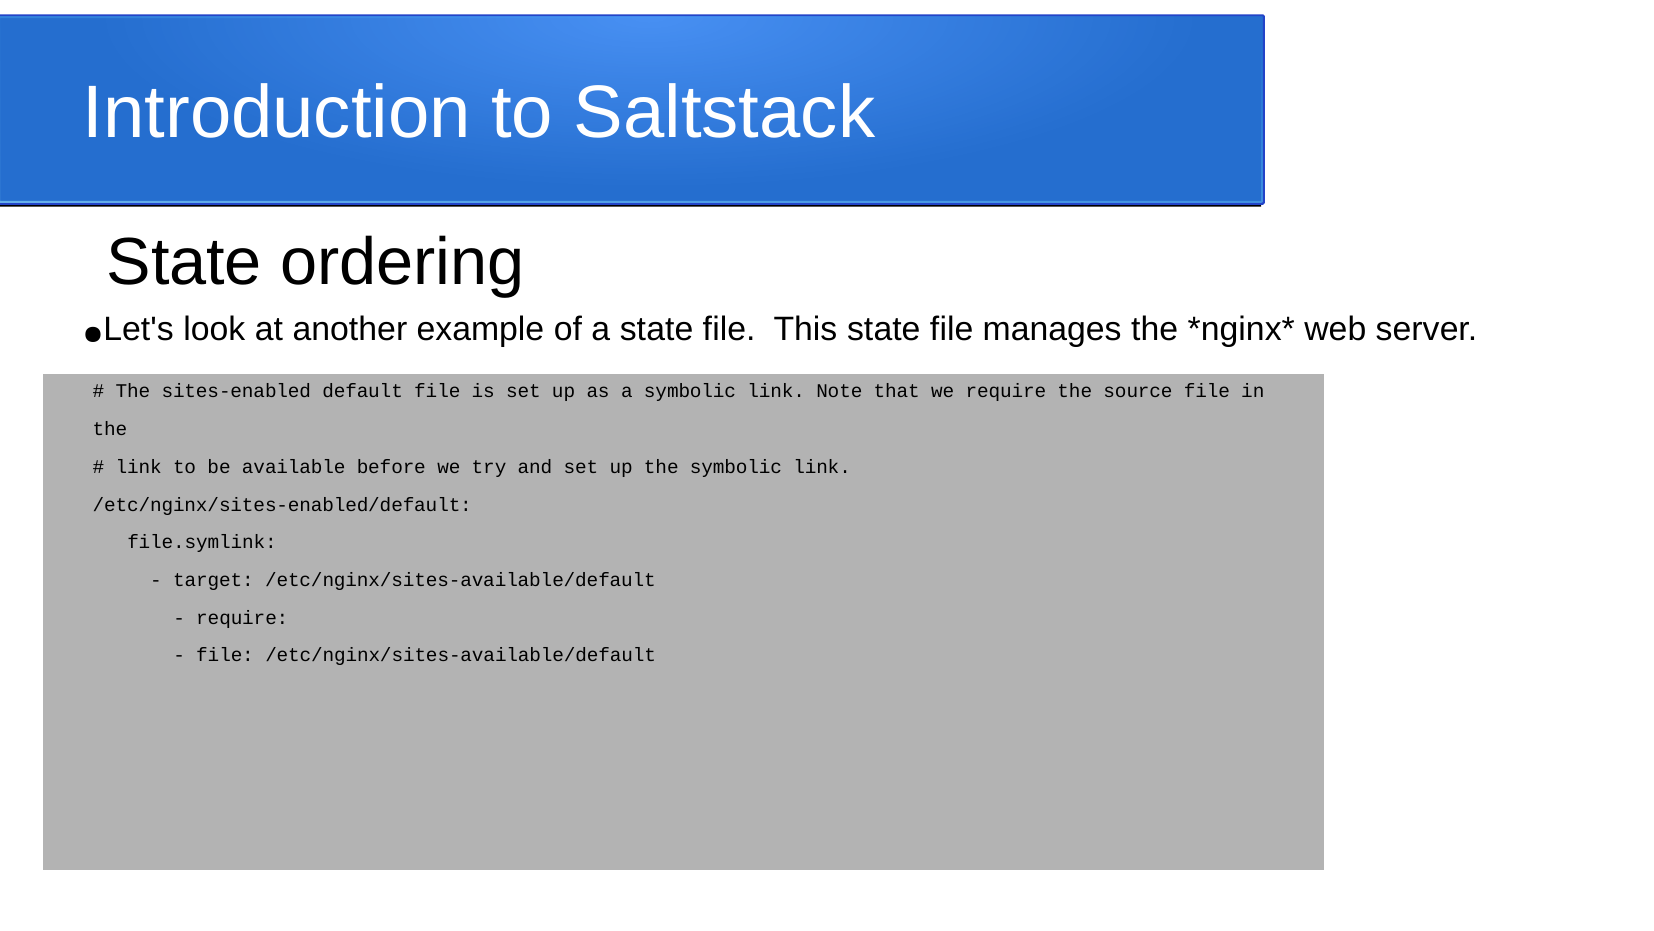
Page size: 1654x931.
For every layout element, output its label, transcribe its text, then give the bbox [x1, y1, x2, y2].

title Introduction to Saltstack [82, 35, 1235, 189]
subtitle State ordering Let's look at another example of a state file. This state file manages the *nginx* web server. [82, 224, 1571, 931]
table_header # The sites-enabled default file is set up as a symbolic link. Note that we require the source file in the # link to be available before we try and set up the symbolic link. /etc/nginx/sites-enabled/default: file.symlink: - target: /etc/nginx/sites-available/default - require: - file: /etc/nginx/sites-available/default [43, 374, 1324, 870]
